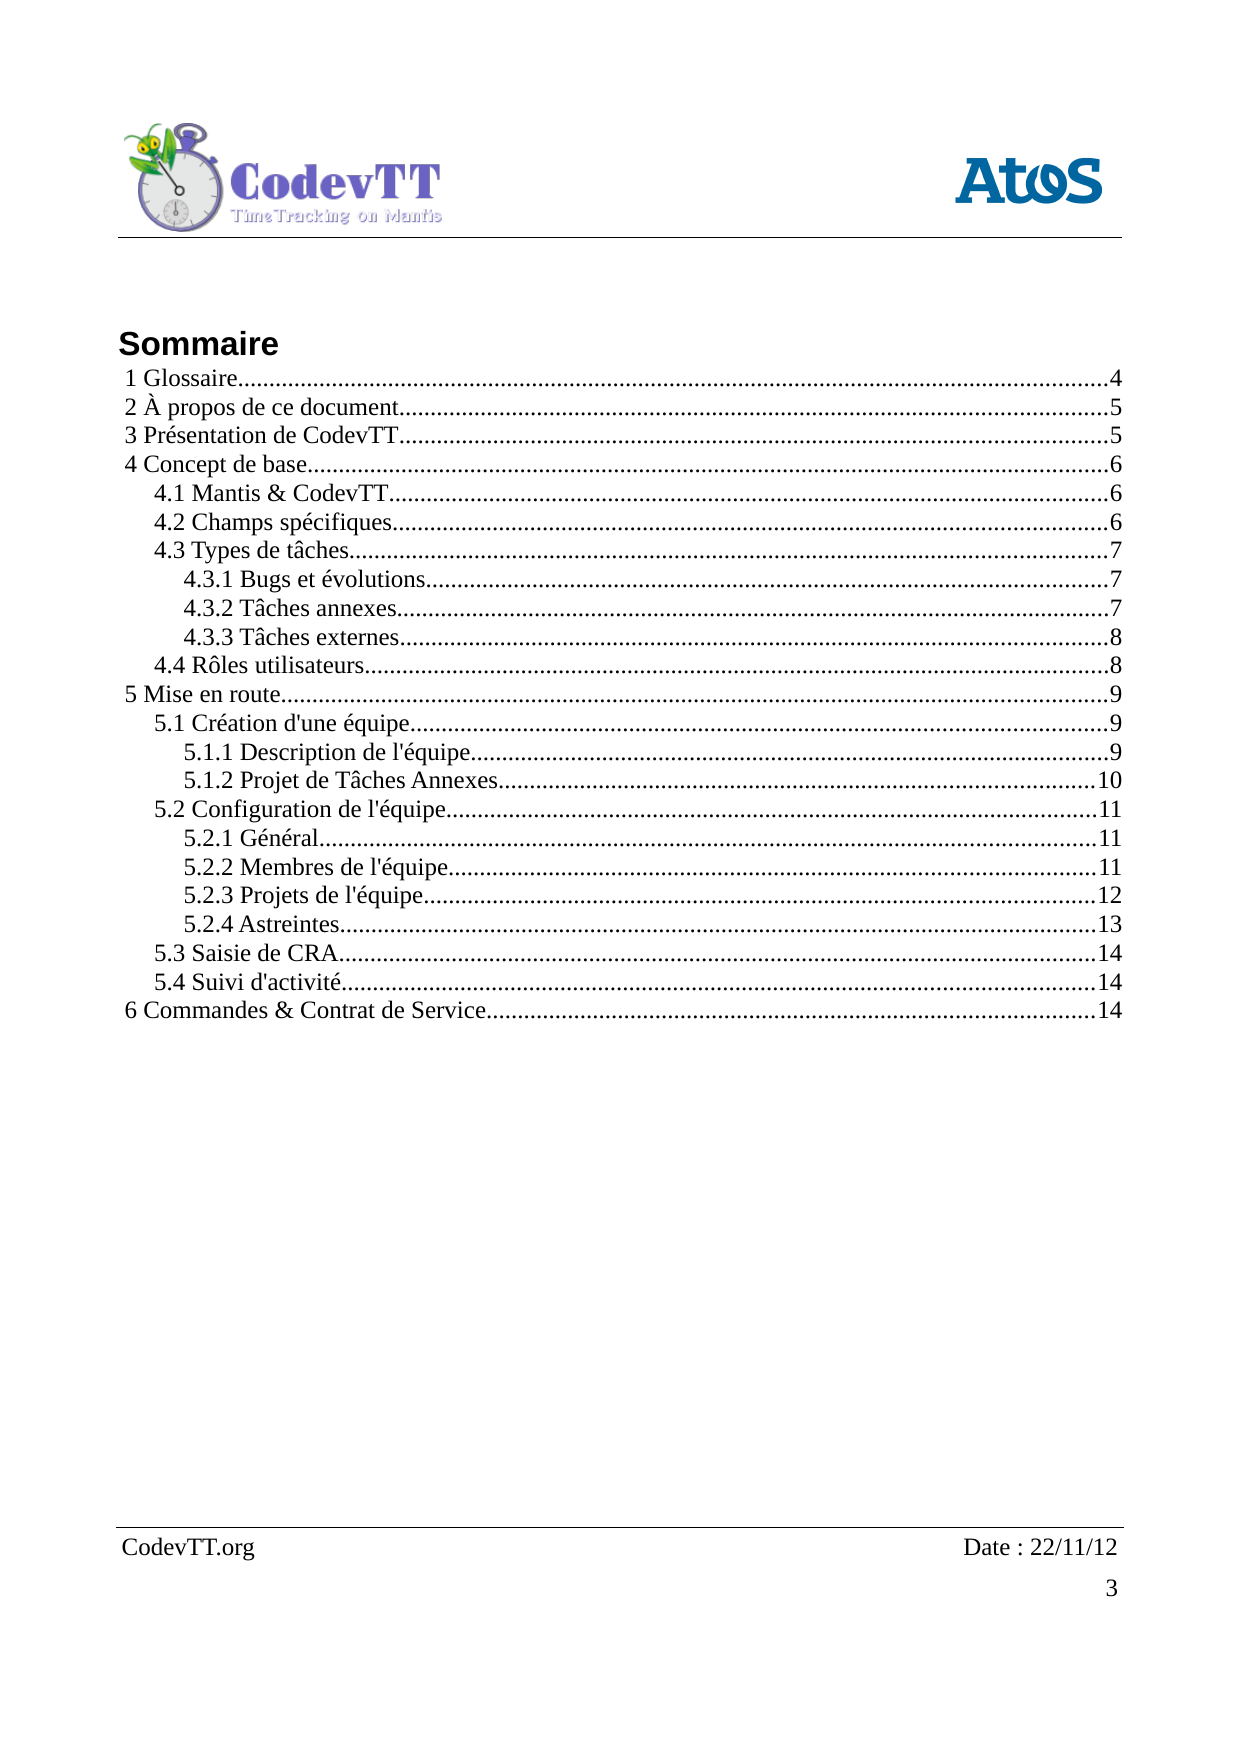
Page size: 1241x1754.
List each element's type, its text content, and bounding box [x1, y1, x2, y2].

text 4.1 Mantis & CodevTT 6 [148, 478, 1122, 507]
text 5.1.1 Description de l'équipe 9 [177, 737, 1122, 765]
text 5.2.4 Astreintes 13 [177, 909, 1122, 938]
text 5.2.3 Projets de l'équipe 12 [177, 880, 1122, 909]
text 5.4 Suivi d'activité 14 [148, 967, 1122, 995]
text 4 Concept de base 6 [118, 449, 1122, 478]
text 6 Commandes & Contrat de Service 14 [118, 995, 1122, 1024]
text 5.2.1 Général 11 [177, 823, 1122, 852]
text 4.4 Rôles utilisateurs 8 [148, 650, 1122, 679]
text 2 À propos de ce document 5 [118, 392, 1122, 420]
text 5.3 Saisie de CRA 14 [148, 938, 1122, 967]
text 5.2 Configuration de l'équipe 11 [148, 794, 1122, 823]
picture [123, 123, 447, 232]
text 3 Présentation de CodevTT 5 [118, 420, 1122, 449]
text 4.2 Champs spécifiques 6 [148, 507, 1122, 535]
subtitle Sommaire [118, 324, 1122, 363]
text 5.1 Création d'une équipe 9 [148, 708, 1122, 737]
picture [953, 156, 1103, 205]
text 5 Mise en route 9 [118, 679, 1122, 708]
text 4.3.1 Bugs et évolutions 7 [177, 564, 1122, 593]
text 4.3.3 Tâches externes 8 [177, 622, 1122, 650]
text 5.2.2 Membres de l'équipe 11 [177, 852, 1122, 880]
text 4.3.2 Tâches annexes 7 [177, 593, 1122, 622]
text 4.3 Types de tâches 7 [148, 535, 1122, 564]
text 5.1.2 Projet de Tâches Annexes 10 [177, 765, 1122, 794]
text 1 Glossaire 4 [118, 363, 1122, 392]
